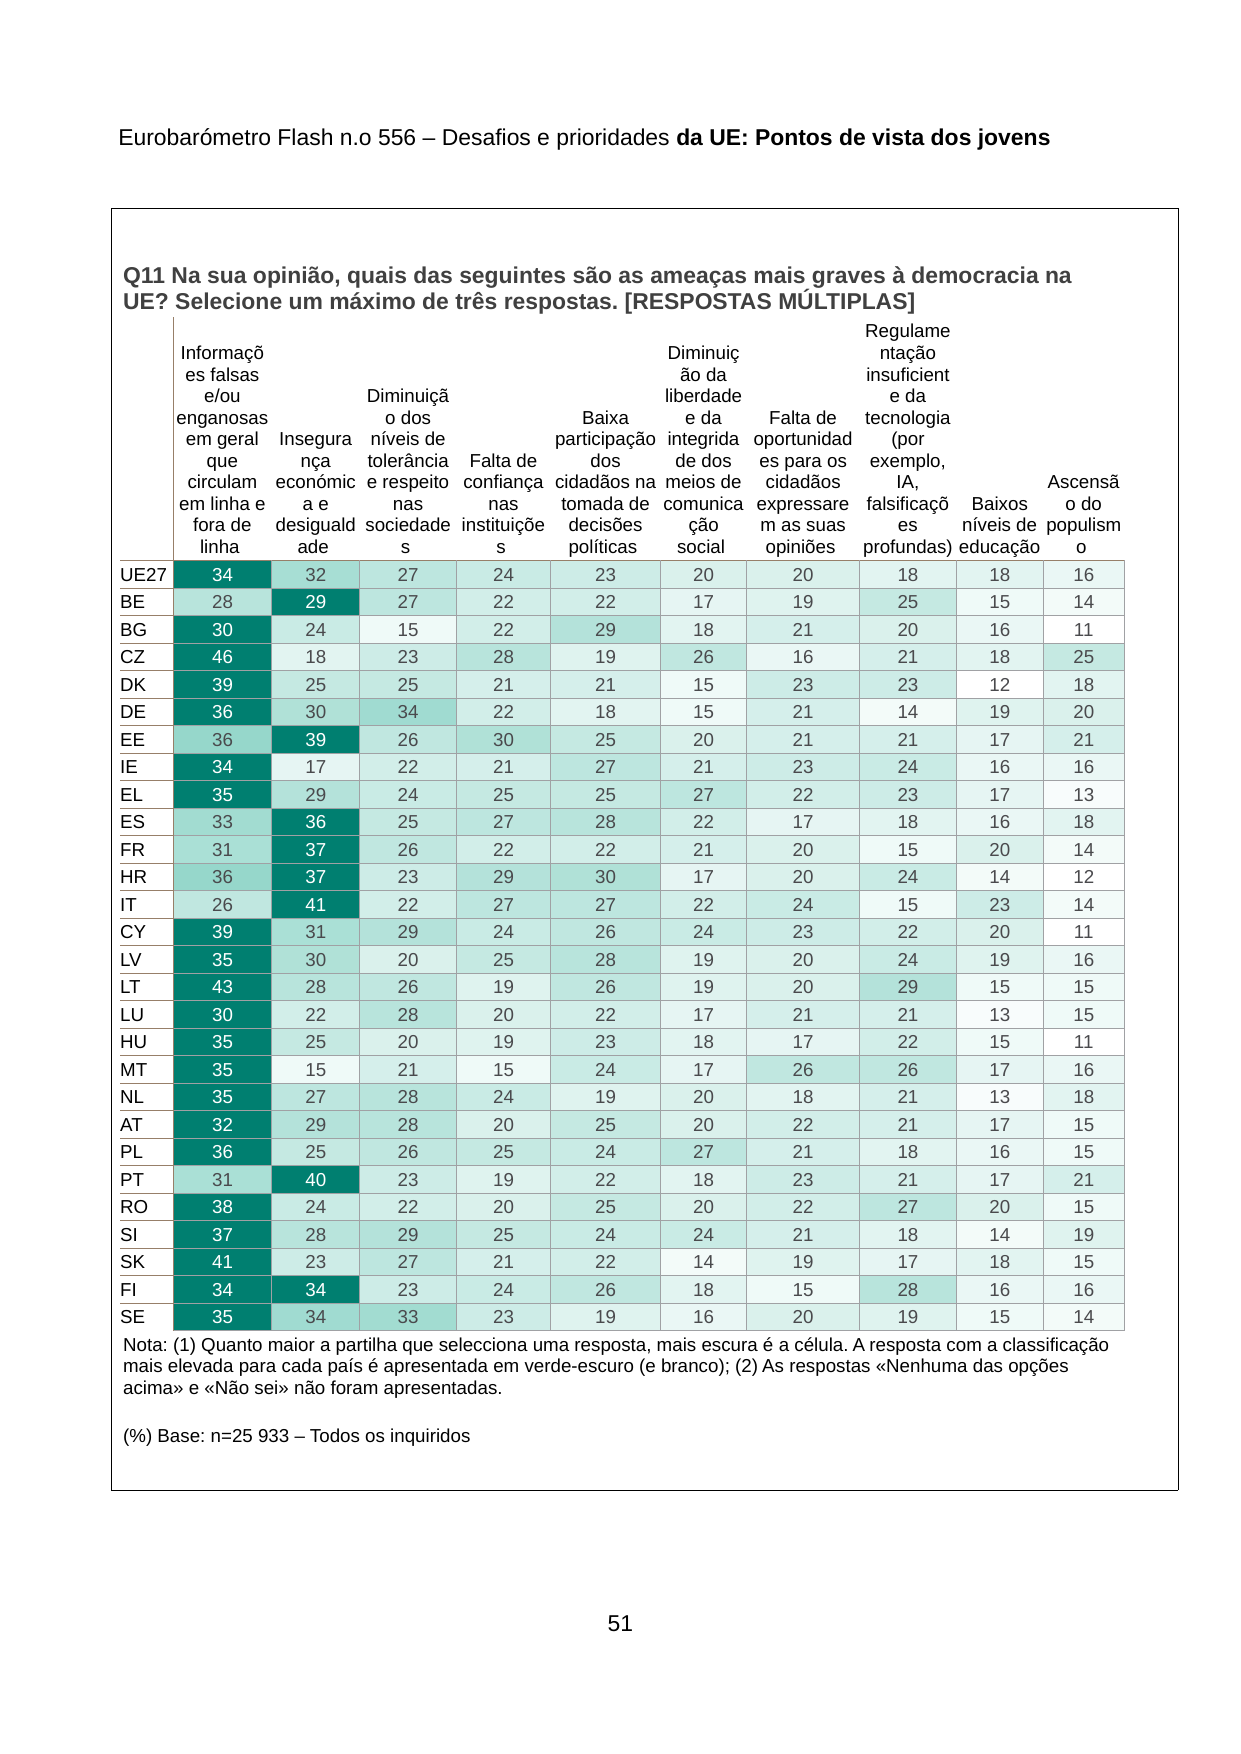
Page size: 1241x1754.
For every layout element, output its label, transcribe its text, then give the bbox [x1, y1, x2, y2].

table_cell 22 [551, 589, 660, 615]
table_cell 30 [457, 726, 550, 753]
table_cell 24 [551, 1221, 660, 1248]
table_cell 32 [174, 1111, 271, 1138]
table_cell 20 [747, 1304, 859, 1330]
table_cell 19 [551, 1084, 660, 1110]
table_cell PT [120, 1166, 173, 1193]
table_cell 24 [551, 1056, 660, 1083]
table_cell 22 [272, 1001, 359, 1028]
table_cell 19 [661, 946, 746, 973]
table_cell 24 [360, 781, 456, 808]
table_cell 20 [747, 946, 859, 973]
table_cell 21 [747, 1221, 859, 1248]
table_cell 18 [957, 561, 1043, 588]
table_cell 20 [747, 836, 859, 863]
table_cell Regulamentação insuficiente da tecnologia (por exemplo, IA, falsificações profundas) [859, 317, 956, 560]
table_cell 17 [661, 864, 746, 890]
table_cell EL [120, 781, 173, 808]
table_cell 19 [1044, 1221, 1124, 1248]
table_cell 22 [457, 836, 550, 863]
table_cell 21 [747, 1001, 859, 1028]
table_cell 20 [747, 864, 859, 890]
table_cell 17 [957, 781, 1043, 808]
table_cell 15 [1044, 1194, 1124, 1220]
table_cell 30 [272, 699, 359, 725]
table_cell 28 [551, 946, 660, 973]
table_cell 24 [661, 919, 746, 945]
table_cell LU [120, 1001, 173, 1028]
table_cell 28 [860, 1276, 956, 1303]
table_cell 20 [661, 1084, 746, 1110]
table_cell RO [120, 1194, 173, 1220]
table_cell 22 [661, 809, 746, 835]
table_cell 14 [661, 1249, 746, 1275]
table_cell 24 [661, 1221, 746, 1248]
table_cell 16 [1044, 946, 1124, 973]
table_cell 13 [957, 1001, 1043, 1028]
table_cell 21 [860, 644, 956, 670]
table_cell 16 [957, 809, 1043, 835]
table_cell 23 [551, 561, 660, 588]
table_cell HU [120, 1029, 173, 1055]
table_cell Diminuição dos níveis de tolerância e respeito nas sociedades [360, 317, 456, 560]
table_cell 25 [551, 1111, 660, 1138]
table_cell 11 [1044, 919, 1124, 945]
table_cell 25 [457, 781, 550, 808]
table_cell FI [120, 1276, 173, 1303]
table_cell 17 [661, 1001, 746, 1028]
table_cell 25 [551, 781, 660, 808]
table_cell 21 [360, 1056, 456, 1083]
table_cell 20 [957, 836, 1043, 863]
table_header Q11 Na sua opinião, quais das seguintes são as ameaças mais graves à democracia na UE? Selecione um máximo de três respostas. [RESPOSTAS MÚLTIPLAS] [120, 255, 1124, 317]
table_cell EE [120, 726, 173, 753]
table_cell 26 [174, 891, 271, 918]
table_cell 22 [551, 1249, 660, 1275]
table_cell 37 [272, 864, 359, 890]
table_cell 46 [174, 644, 271, 670]
table_cell 18 [1044, 671, 1124, 698]
table_cell 30 [551, 864, 660, 890]
table_cell 22 [457, 699, 550, 725]
table_cell 20 [1044, 699, 1124, 725]
table_cell 27 [661, 1139, 746, 1165]
table_cell 15 [860, 836, 956, 863]
table_cell 36 [272, 809, 359, 835]
table_cell 21 [1044, 726, 1124, 753]
table_cell 17 [860, 1249, 956, 1275]
table_cell CZ [120, 644, 173, 670]
table_cell 23 [747, 671, 859, 698]
table_cell 15 [957, 589, 1043, 615]
table_cell 29 [551, 616, 660, 643]
table_cell 15 [957, 1304, 1043, 1330]
table_cell 34 [174, 1276, 271, 1303]
table_cell 15 [661, 671, 746, 698]
table_cell 16 [1044, 1276, 1124, 1303]
table_cell FR [120, 836, 173, 863]
table_cell 19 [661, 974, 746, 1000]
table_cell 26 [551, 919, 660, 945]
table_cell 31 [174, 1166, 271, 1193]
table_cell 14 [1044, 1304, 1124, 1330]
table_cell 17 [661, 589, 746, 615]
table_cell 18 [551, 699, 660, 725]
table_cell 18 [661, 1166, 746, 1193]
table_cell 30 [174, 1001, 271, 1028]
table_cell 36 [174, 1139, 271, 1165]
table_cell 27 [551, 754, 660, 780]
table_cell 16 [1044, 754, 1124, 780]
table_cell 19 [957, 699, 1043, 725]
table_cell 22 [747, 781, 859, 808]
table_cell 25 [360, 671, 456, 698]
table_cell 22 [661, 891, 746, 918]
table_cell 21 [860, 1166, 956, 1193]
table_cell 34 [174, 754, 271, 780]
table_cell 40 [272, 1166, 359, 1193]
table_cell 26 [661, 644, 746, 670]
table_cell 34 [360, 699, 456, 725]
table_cell 28 [457, 644, 550, 670]
table_cell 19 [747, 1249, 859, 1275]
table_cell 17 [957, 726, 1043, 753]
table_cell 22 [457, 616, 550, 643]
table_cell 23 [360, 1276, 456, 1303]
table_cell 22 [457, 589, 550, 615]
table_cell 36 [174, 726, 271, 753]
table_cell HR [120, 864, 173, 890]
table_cell 15 [860, 891, 956, 918]
table_cell 17 [747, 809, 859, 835]
table_cell 29 [457, 864, 550, 890]
table_cell 13 [1044, 781, 1124, 808]
table_cell 18 [1044, 1084, 1124, 1110]
table_cell 24 [747, 891, 859, 918]
table_cell 18 [860, 1139, 956, 1165]
table_cell 24 [457, 561, 550, 588]
table_cell 20 [860, 616, 956, 643]
table_cell 25 [457, 946, 550, 973]
table_cell 15 [272, 1056, 359, 1083]
table_cell 25 [551, 1194, 660, 1220]
table_cell 20 [957, 919, 1043, 945]
table_cell 16 [957, 1139, 1043, 1165]
table_cell 29 [272, 1111, 359, 1138]
table_cell 38 [174, 1194, 271, 1220]
table_cell 26 [551, 974, 660, 1000]
table_cell DK [120, 671, 173, 698]
table_cell 27 [360, 589, 456, 615]
table_cell 21 [747, 616, 859, 643]
table_cell 16 [957, 1276, 1043, 1303]
table_cell 20 [360, 946, 456, 973]
table_cell 36 [174, 699, 271, 725]
table_cell 17 [747, 1029, 859, 1055]
table_cell 35 [174, 1056, 271, 1083]
table_cell 27 [360, 1249, 456, 1275]
table_cell 21 [551, 671, 660, 698]
table_cell 22 [860, 1029, 956, 1055]
table_cell 22 [551, 836, 660, 863]
table_cell 26 [360, 1139, 456, 1165]
table_cell 24 [860, 754, 956, 780]
table_cell 26 [860, 1056, 956, 1083]
table_cell IT [120, 891, 173, 918]
table_cell 17 [957, 1056, 1043, 1083]
table_cell 27 [661, 781, 746, 808]
table_cell 21 [860, 1001, 956, 1028]
table_cell 23 [747, 919, 859, 945]
table_cell 21 [457, 671, 550, 698]
table_cell 15 [661, 699, 746, 725]
table_cell 28 [272, 974, 359, 1000]
table_cell 17 [661, 1056, 746, 1083]
table_cell 14 [860, 699, 956, 725]
table_cell 20 [457, 1111, 550, 1138]
table_cell 20 [360, 1029, 456, 1055]
table_cell 24 [457, 919, 550, 945]
table_cell 24 [860, 946, 956, 973]
table_cell 21 [747, 699, 859, 725]
table_cell 22 [747, 1194, 859, 1220]
table_cell 22 [551, 1001, 660, 1028]
table_cell 24 [272, 616, 359, 643]
table_cell 15 [360, 616, 456, 643]
table_cell LT [120, 974, 173, 1000]
table_cell [120, 317, 173, 560]
table_cell 34 [174, 561, 271, 588]
table_cell 24 [457, 1084, 550, 1110]
table_cell 16 [1044, 561, 1124, 588]
table_cell 18 [661, 1276, 746, 1303]
table_cell 16 [747, 644, 859, 670]
table_cell ES [120, 809, 173, 835]
table_cell 19 [457, 1166, 550, 1193]
table_cell 19 [860, 1304, 956, 1330]
table_cell 22 [360, 891, 456, 918]
table_cell 33 [360, 1304, 456, 1330]
table_cell 12 [957, 671, 1043, 698]
table_cell 25 [1044, 644, 1124, 670]
table_cell 30 [174, 616, 271, 643]
table_cell 26 [747, 1056, 859, 1083]
table_cell 18 [860, 1221, 956, 1248]
table_cell 25 [457, 1139, 550, 1165]
table_cell 29 [360, 919, 456, 945]
table_cell 16 [1044, 1056, 1124, 1083]
table_cell 16 [957, 754, 1043, 780]
table_cell 26 [551, 1276, 660, 1303]
table_cell 20 [457, 1001, 550, 1028]
table_cell 35 [174, 946, 271, 973]
table_cell 22 [360, 1194, 456, 1220]
table_cell 20 [457, 1194, 550, 1220]
table_cell 15 [457, 1056, 550, 1083]
table_cell 15 [1044, 974, 1124, 1000]
table_cell 22 [860, 919, 956, 945]
table_cell 21 [860, 1084, 956, 1110]
table_cell 14 [1044, 589, 1124, 615]
table_cell 39 [272, 726, 359, 753]
table_cell 26 [360, 726, 456, 753]
table_cell 12 [1044, 864, 1124, 890]
table_cell 27 [860, 1194, 956, 1220]
table_cell MT [120, 1056, 173, 1083]
table_cell 21 [661, 836, 746, 863]
table_cell 41 [272, 891, 359, 918]
table_cell 29 [860, 974, 956, 1000]
table_cell 18 [661, 1029, 746, 1055]
table_cell 14 [957, 864, 1043, 890]
table_cell AT [120, 1111, 173, 1138]
table_cell 35 [174, 1029, 271, 1055]
table_cell 24 [860, 864, 956, 890]
table_cell 19 [457, 1029, 550, 1055]
table_cell SK [120, 1249, 173, 1275]
table_cell 13 [957, 1084, 1043, 1110]
table_cell 21 [860, 726, 956, 753]
table_cell 19 [747, 589, 859, 615]
table_cell 20 [957, 1194, 1043, 1220]
table_cell 37 [174, 1221, 271, 1248]
table_cell LV [120, 946, 173, 973]
table_cell 28 [551, 809, 660, 835]
table_cell 21 [747, 1139, 859, 1165]
table_cell NL [120, 1084, 173, 1110]
table_cell 15 [1044, 1249, 1124, 1275]
table_cell Informações falsas e/ou enganosas em geral que circulam em linha e fora de linha [174, 317, 271, 560]
table_cell 14 [957, 1221, 1043, 1248]
table_cell (%) Base: n=25 933 – Todos os inquiridos [120, 1401, 1124, 1449]
table_cell 25 [272, 1029, 359, 1055]
table_cell 23 [360, 644, 456, 670]
table_cell 18 [860, 561, 956, 588]
table_cell Insegurança económica e desigualdade [271, 317, 359, 560]
table_cell 29 [272, 781, 359, 808]
table_cell 19 [551, 644, 660, 670]
table_cell 39 [174, 671, 271, 698]
table_cell 26 [360, 974, 456, 1000]
table_cell Diminuição da liberdade e da integridade dos meios de comunicação social [660, 317, 746, 560]
table_cell 34 [272, 1276, 359, 1303]
table_cell 28 [174, 589, 271, 615]
table_cell 21 [1044, 1166, 1124, 1193]
table_cell 17 [957, 1166, 1043, 1193]
table_cell 23 [360, 864, 456, 890]
table_cell 29 [272, 589, 359, 615]
table_cell 15 [1044, 1111, 1124, 1138]
table_cell 24 [457, 1276, 550, 1303]
table_cell 18 [957, 1249, 1043, 1275]
table_cell SI [120, 1221, 173, 1248]
table_cell 21 [860, 1111, 956, 1138]
table_cell IE [120, 754, 173, 780]
table_cell 22 [551, 1166, 660, 1193]
table_cell 22 [360, 754, 456, 780]
table_cell 23 [551, 1029, 660, 1055]
table_cell 20 [661, 726, 746, 753]
table_cell 33 [174, 809, 271, 835]
table_cell 23 [457, 1304, 550, 1330]
table_cell 23 [860, 671, 956, 698]
table_cell 23 [272, 1249, 359, 1275]
table_cell Falta de confiança nas instituições [456, 317, 550, 560]
table_cell 20 [661, 1111, 746, 1138]
table_cell 27 [551, 891, 660, 918]
table_cell SE [120, 1304, 173, 1330]
table_cell 21 [457, 1249, 550, 1275]
table_cell 21 [747, 726, 859, 753]
table_cell 20 [747, 561, 859, 588]
table_cell 18 [272, 644, 359, 670]
table_cell 27 [360, 561, 456, 588]
table_cell 34 [272, 1304, 359, 1330]
table_cell 15 [957, 974, 1043, 1000]
table_cell 35 [174, 1084, 271, 1110]
table_cell 30 [272, 946, 359, 973]
table_cell 27 [272, 1084, 359, 1110]
table_cell 25 [272, 1139, 359, 1165]
table_cell 25 [551, 726, 660, 753]
table_cell 35 [174, 781, 271, 808]
table_cell 19 [551, 1304, 660, 1330]
table_cell 28 [360, 1001, 456, 1028]
table_cell 26 [360, 836, 456, 863]
table_cell Baixos níveis de educação [956, 317, 1043, 560]
table_cell 16 [661, 1304, 746, 1330]
table_cell 18 [1044, 809, 1124, 835]
table_cell BE [120, 589, 173, 615]
table_cell DE [120, 699, 173, 725]
table_cell 23 [747, 754, 859, 780]
table_cell Baixa participação dos cidadãos na tomada de decisões políticas [550, 317, 660, 560]
table_cell 36 [174, 864, 271, 890]
table_cell 27 [457, 809, 550, 835]
table_cell 20 [747, 974, 859, 1000]
table_cell 18 [860, 809, 956, 835]
table_cell 28 [272, 1221, 359, 1248]
table_cell 19 [957, 946, 1043, 973]
table_cell 22 [747, 1111, 859, 1138]
table_cell UE27 [120, 561, 173, 588]
table_cell CY [120, 919, 173, 945]
table_cell 15 [747, 1276, 859, 1303]
table_cell 18 [747, 1084, 859, 1110]
table_cell 24 [272, 1194, 359, 1220]
table_cell 23 [860, 781, 956, 808]
table_cell 14 [1044, 891, 1124, 918]
table_cell 23 [957, 891, 1043, 918]
table_cell 24 [551, 1139, 660, 1165]
table_cell 20 [661, 561, 746, 588]
table_cell 15 [1044, 1001, 1124, 1028]
table_cell 32 [272, 561, 359, 588]
table_cell 18 [957, 644, 1043, 670]
table_cell PL [120, 1139, 173, 1165]
table_cell 37 [272, 836, 359, 863]
table_cell 43 [174, 974, 271, 1000]
table_cell 14 [1044, 836, 1124, 863]
table_cell Falta de oportunidades para os cidadãos expressarem as suas opiniões [746, 317, 859, 560]
table_cell 25 [860, 589, 956, 615]
table_cell 18 [661, 616, 746, 643]
table_cell 27 [457, 891, 550, 918]
table_cell 21 [457, 754, 550, 780]
table_cell 31 [272, 919, 359, 945]
table_cell Ascensão do populismo [1043, 317, 1124, 560]
table_cell BG [120, 616, 173, 643]
table_cell 16 [957, 616, 1043, 643]
table_cell 17 [272, 754, 359, 780]
table_cell 19 [457, 974, 550, 1000]
table_cell 39 [174, 919, 271, 945]
table_cell 25 [457, 1221, 550, 1248]
table_cell 35 [174, 1304, 271, 1330]
table_cell 29 [360, 1221, 456, 1248]
table_cell 28 [360, 1111, 456, 1138]
table_cell 15 [957, 1029, 1043, 1055]
table_cell 25 [360, 809, 456, 835]
table_cell 31 [174, 836, 271, 863]
table_cell 20 [661, 1194, 746, 1220]
table_cell 25 [272, 671, 359, 698]
table_cell 11 [1044, 1029, 1124, 1055]
table_cell 28 [360, 1084, 456, 1110]
table_cell 15 [1044, 1139, 1124, 1165]
table_cell 23 [360, 1166, 456, 1193]
table_cell 21 [661, 754, 746, 780]
table_cell 11 [1044, 616, 1124, 643]
table_cell 17 [957, 1111, 1043, 1138]
table_cell 23 [747, 1166, 859, 1193]
table_cell 41 [174, 1249, 271, 1275]
table_cell Nota: (1) Quanto maior a partilha que selecciona uma resposta, mais escura é a célula. A resposta com a classificação mais elevada para cada país é apresentada em verde-escuro (e branco); (2) As respostas «Nenhuma das opções acima» e «Não sei» não foram apresentadas. [120, 1330, 1124, 1401]
